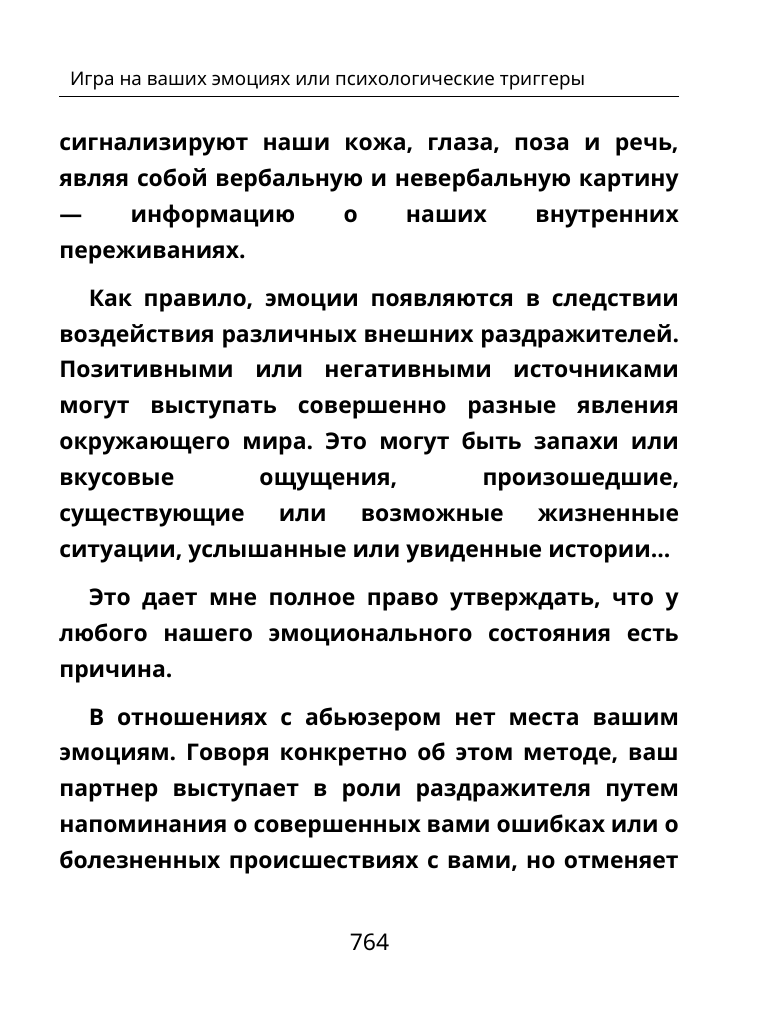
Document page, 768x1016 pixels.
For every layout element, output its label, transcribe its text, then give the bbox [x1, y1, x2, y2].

text Как правило, эмоции появляются в следствии воздействия различных внешних раздражителей. Позитивными или негативными источниками могут выступать совершенно разные явления окружающего мира. Это могут быть запахи или вкусовые ощущения, произошедшие, существующие или возможные жизненные ситуации, услышанные или увиденные истории... [59, 282, 679, 564]
text В отношениях с абьюзером нет места вашим эмоциям. Говоря конкретно об этом методе, ваш партнер выступает в роли раздражителя путем напоминания о совершенных вами ошибках или о болезненных происшествиях с вами, но отменяет [59, 700, 679, 875]
text Это дает мне полное право утверждать, что у любого нашего эмоционального состояния есть причина. [59, 581, 679, 684]
text сигнализируют наши кожа, глаза, поза и речь, являя собой вербальную и невербальную картину — информацию о наших внутренних переживаниях. [59, 126, 679, 265]
